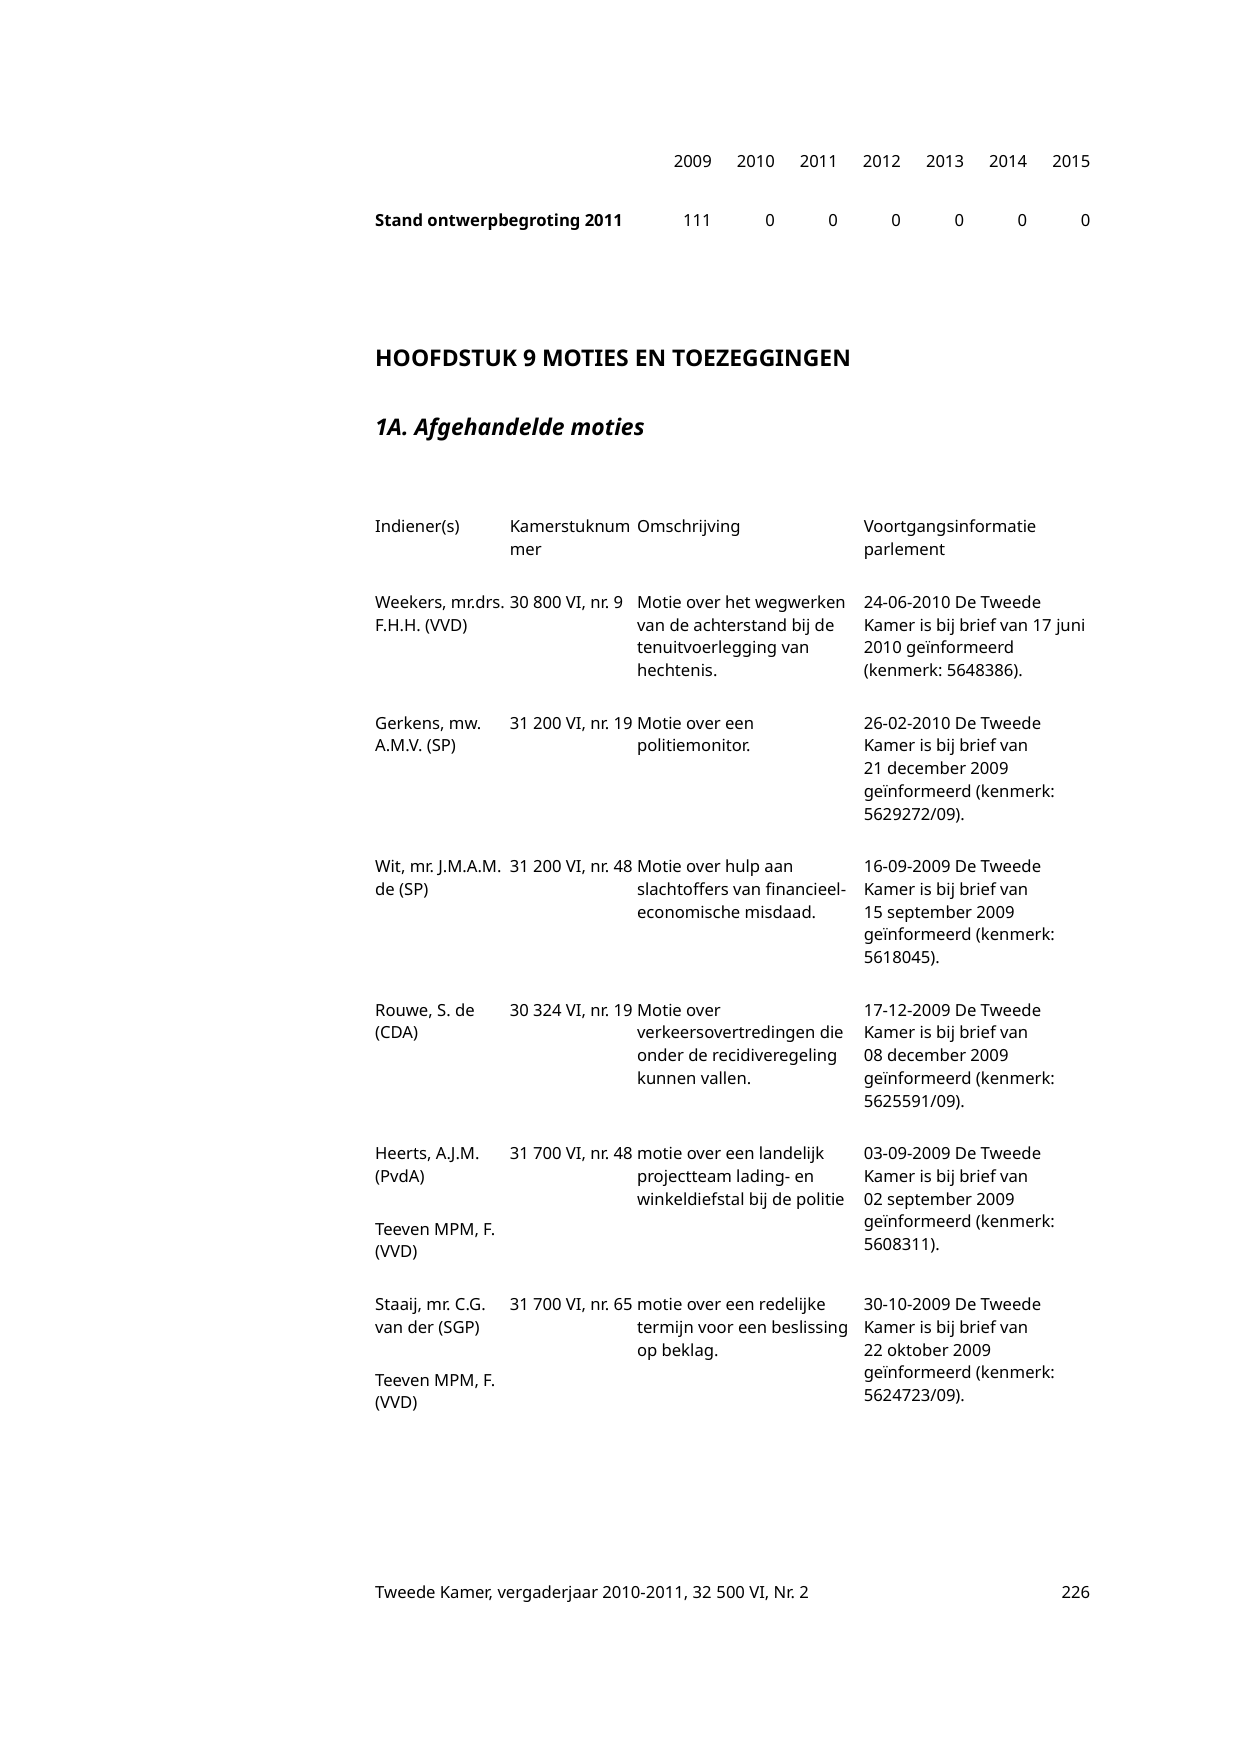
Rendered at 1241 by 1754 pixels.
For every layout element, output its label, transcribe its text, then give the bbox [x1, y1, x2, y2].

subtitle HOOFDSTUK 9 MOTIES EN TOEZEGGINGEN [375, 342, 1090, 373]
table_cell Motie over het wegwerken van de achterstand bij de tenuitvoerlegging van hechtenis. [637, 590, 863, 711]
table_cell Gerkens, mw. A.M.V. (SP) [375, 711, 509, 855]
table_header 2010 [711, 150, 774, 208]
table_cell Staaij, mr. C.G. van der (SGP) Teeven MPM, F. (VVD) [375, 1293, 509, 1443]
table_cell 31 700 VI, nr. 65 [510, 1293, 637, 1443]
table_cell 0 [901, 209, 964, 261]
table_cell motie over een redelijke termijn voor een beslissing op beklag. [637, 1293, 863, 1443]
table_header [375, 150, 648, 208]
table_cell 0 [775, 209, 838, 261]
table_header Kamerstuknummer [510, 515, 637, 590]
table_cell motie over een landelijk projectteam lading- en winkeldiefstal bij de politie [637, 1142, 863, 1293]
table_cell 0 [1027, 209, 1090, 261]
table_header 2012 [838, 150, 901, 208]
table_cell Stand ontwerpbegroting 2011 [375, 209, 648, 261]
table_header Voortgangsinformatie parlement [864, 515, 1090, 590]
table_header Indiener(s) [375, 515, 509, 590]
table_cell Wit, mr. J.M.A.M. de (SP) [375, 855, 509, 998]
table_header 2009 [648, 150, 711, 208]
table_cell Weekers, mr.drs. F.H.H. (VVD) [375, 590, 509, 711]
table_header Omschrijving [637, 515, 863, 590]
table_cell Rouwe, S. de (CDA) [375, 998, 509, 1142]
table_header 2013 [901, 150, 964, 208]
table_cell 31 200 VI, nr. 19 [510, 711, 637, 855]
table_cell 30 324 VI, nr. 19 [510, 998, 637, 1142]
table_cell 24-06-2010 De Tweede Kamer is bij brief van 17 juni 2010 geïnformeerd (kenmerk: 5648386). [864, 590, 1090, 711]
table_cell 31 200 VI, nr. 48 [510, 855, 637, 998]
table_cell 16-09-2009 De Tweede Kamer is bij brief van 15 september 2009 geïnformeerd (kenmerk: 5618045). [864, 855, 1090, 998]
table_header 2015 [1027, 150, 1090, 208]
table_cell Heerts, A.J.M. (PvdA) Teeven MPM, F. (VVD) [375, 1142, 509, 1293]
table_cell 30 800 VI, nr. 9 [510, 590, 637, 711]
table_cell 30-10-2009 De Tweede Kamer is bij brief van 22 oktober 2009 geïnformeerd (kenmerk: 5624723/09). [864, 1293, 1090, 1443]
subtitle 1A. Afgehandelde moties [375, 411, 1090, 442]
table_cell 0 [838, 209, 901, 261]
table_cell 03-09-2009 De Tweede Kamer is bij brief van 02 september 2009 geïnformeerd (kenmerk: 5608311). [864, 1142, 1090, 1293]
table_cell 0 [711, 209, 774, 261]
table_header 2014 [964, 150, 1027, 208]
table_cell Motie over verkeersovertredingen die onder de recidiveregeling kunnen vallen. [637, 998, 863, 1142]
table_cell 17-12-2009 De Tweede Kamer is bij brief van 08 december 2009 geïnformeerd (kenmerk: 5625591/09). [864, 998, 1090, 1142]
table_cell 111 [648, 209, 711, 261]
table_cell 0 [964, 209, 1027, 261]
table_header 2011 [775, 150, 838, 208]
table_cell 26-02-2010 De Tweede Kamer is bij brief van 21 december 2009 geïnformeerd (kenmerk: 5629272/09). [864, 711, 1090, 855]
table_cell 31 700 VI, nr. 48 [510, 1142, 637, 1293]
table_cell Motie over hulp aan slachtoffers van financieel-economische misdaad. [637, 855, 863, 998]
table_cell Motie over een politiemonitor. [637, 711, 863, 855]
